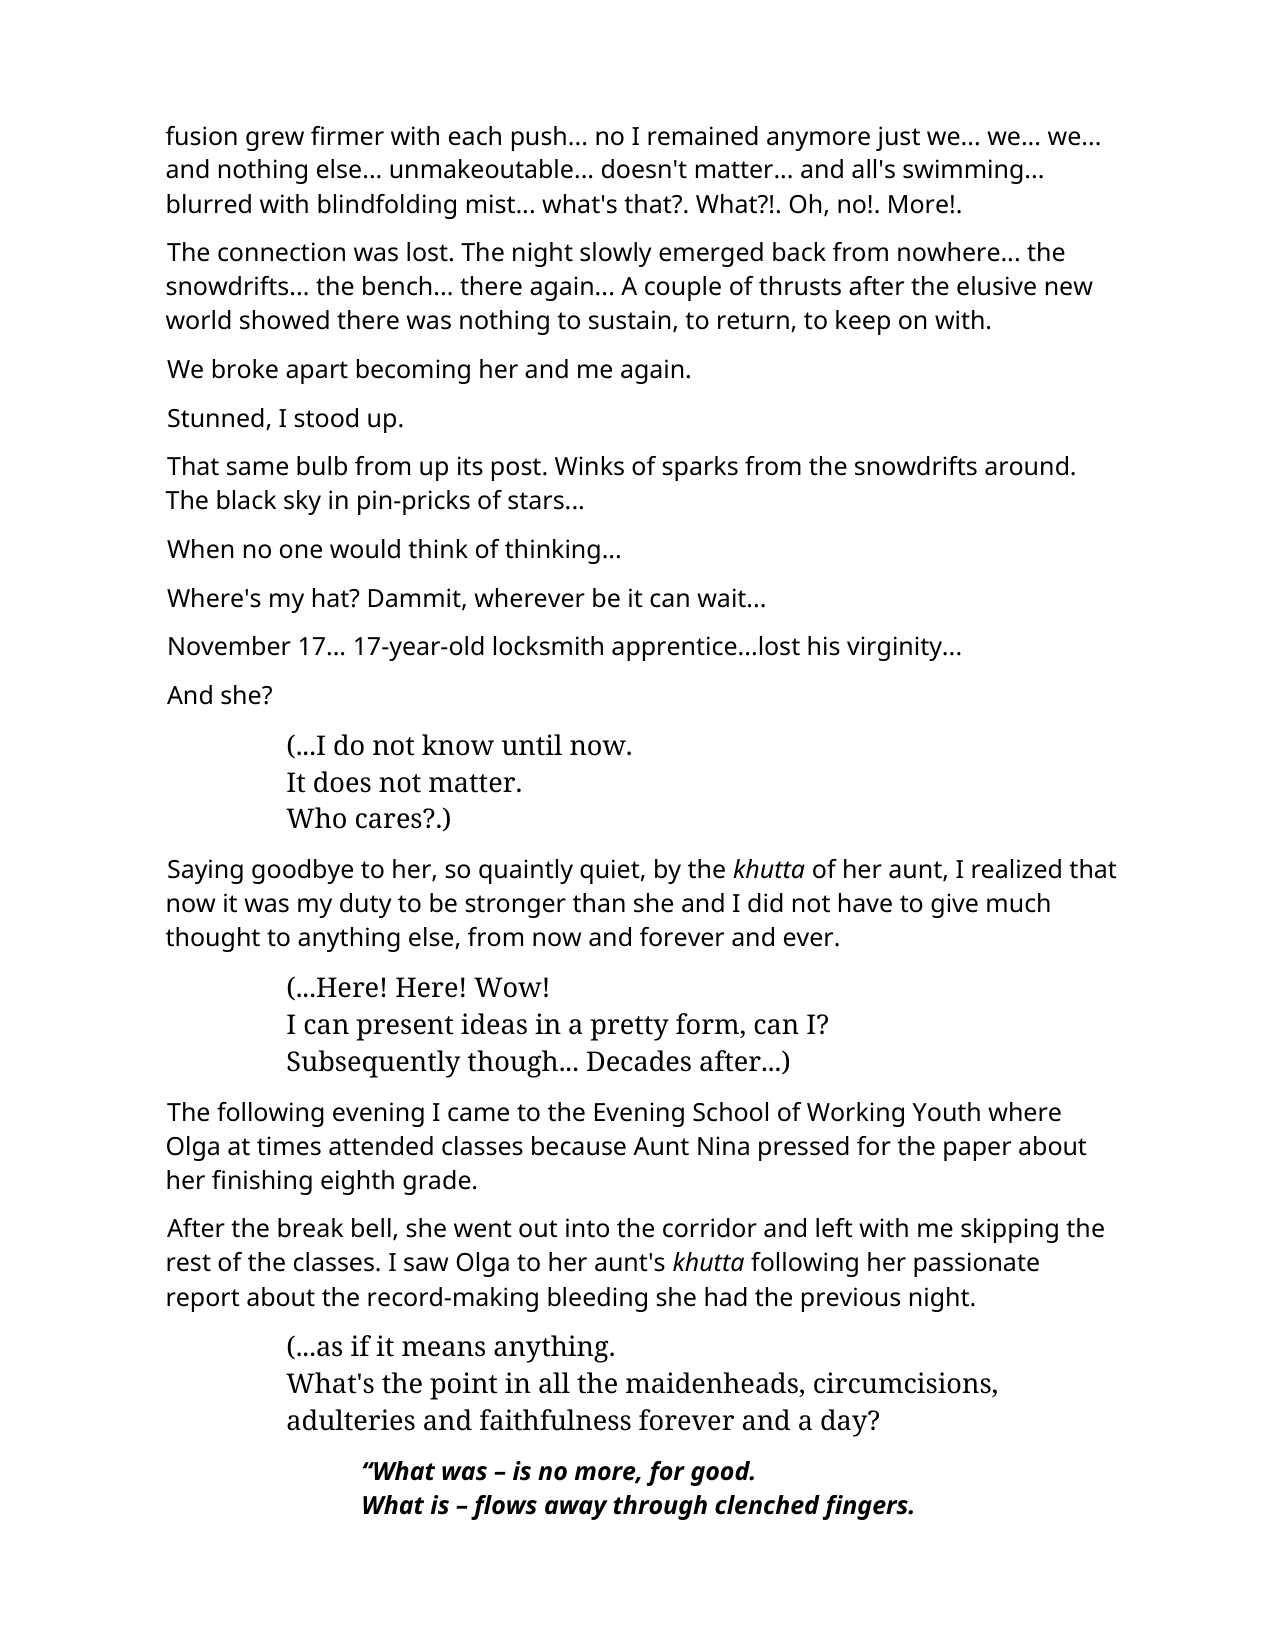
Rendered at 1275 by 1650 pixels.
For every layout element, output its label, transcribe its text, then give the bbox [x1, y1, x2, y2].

list Subsequently though... Decades after...) [286, 1042, 1118, 1079]
text Stunned, I stood up. [165, 400, 1118, 434]
list I can present ideas in a pretty form, can I? [286, 1006, 1118, 1042]
text And she? [165, 678, 1118, 712]
text After the break bell, she went out into the corridor and left with me skipping the rest of the classes. I saw Olga to her aunt's khutta following her passionate report about the record-making bleeding she had the previous night. [165, 1211, 1118, 1313]
text That same bulb from up its post. Winks of sparks from the snowdrifts around. The black sky in pin-pricks of stars... [165, 449, 1118, 517]
text Saying goodbye to her, so quaintly quiet, by the khutta of her aunt, I realized that now it was my duty to be stronger than she and I did not have to give much thought to anything else, from now and forever and ever. [165, 852, 1118, 954]
text fusion grew firmer with each push... no I remained anymore just we... we... we... and nothing else... unmakeoutable... doesn't matter... and all's swimming... blurred with blindfolding mist... what's that?. What?!. Oh, no!. More!. [165, 118, 1118, 220]
list (...as if it means anything. [286, 1328, 1118, 1365]
list (...I do not know until now. [286, 726, 1118, 763]
text What is – flows away through clenched fingers. [286, 1487, 1118, 1522]
text Where's my hat? Dammit, wherever be it can wait... [165, 580, 1118, 614]
text The following evening I came to the Evening School of Working Youth where Olga at times attended classes because Aunt Nina pressed for the paper about her finishing eighth grade. [165, 1094, 1118, 1196]
text November 17... 17-year-old locksmith apprentice...lost his virginity... [165, 629, 1118, 663]
text When no one would think of thinking... [165, 532, 1118, 566]
list What's the point in all the maidenheads, circumcisions, adulteries and faithfulness forever and a day? [286, 1365, 1118, 1438]
list It does not matter. [286, 763, 1118, 800]
text The connection was lost. The night slowly emerged back from nowhere... the snowdrifts... the bench... there again... A couple of thrusts after the elusive new world showed there was nothing to sustain, to return, to keep on with. [165, 235, 1118, 337]
text We broke apart becoming her and me again. [165, 352, 1118, 386]
text “What was – is no more, for good. [286, 1453, 1118, 1487]
list Who cares?.) [286, 800, 1118, 837]
list (...Here! Here! Wow! [286, 969, 1118, 1006]
